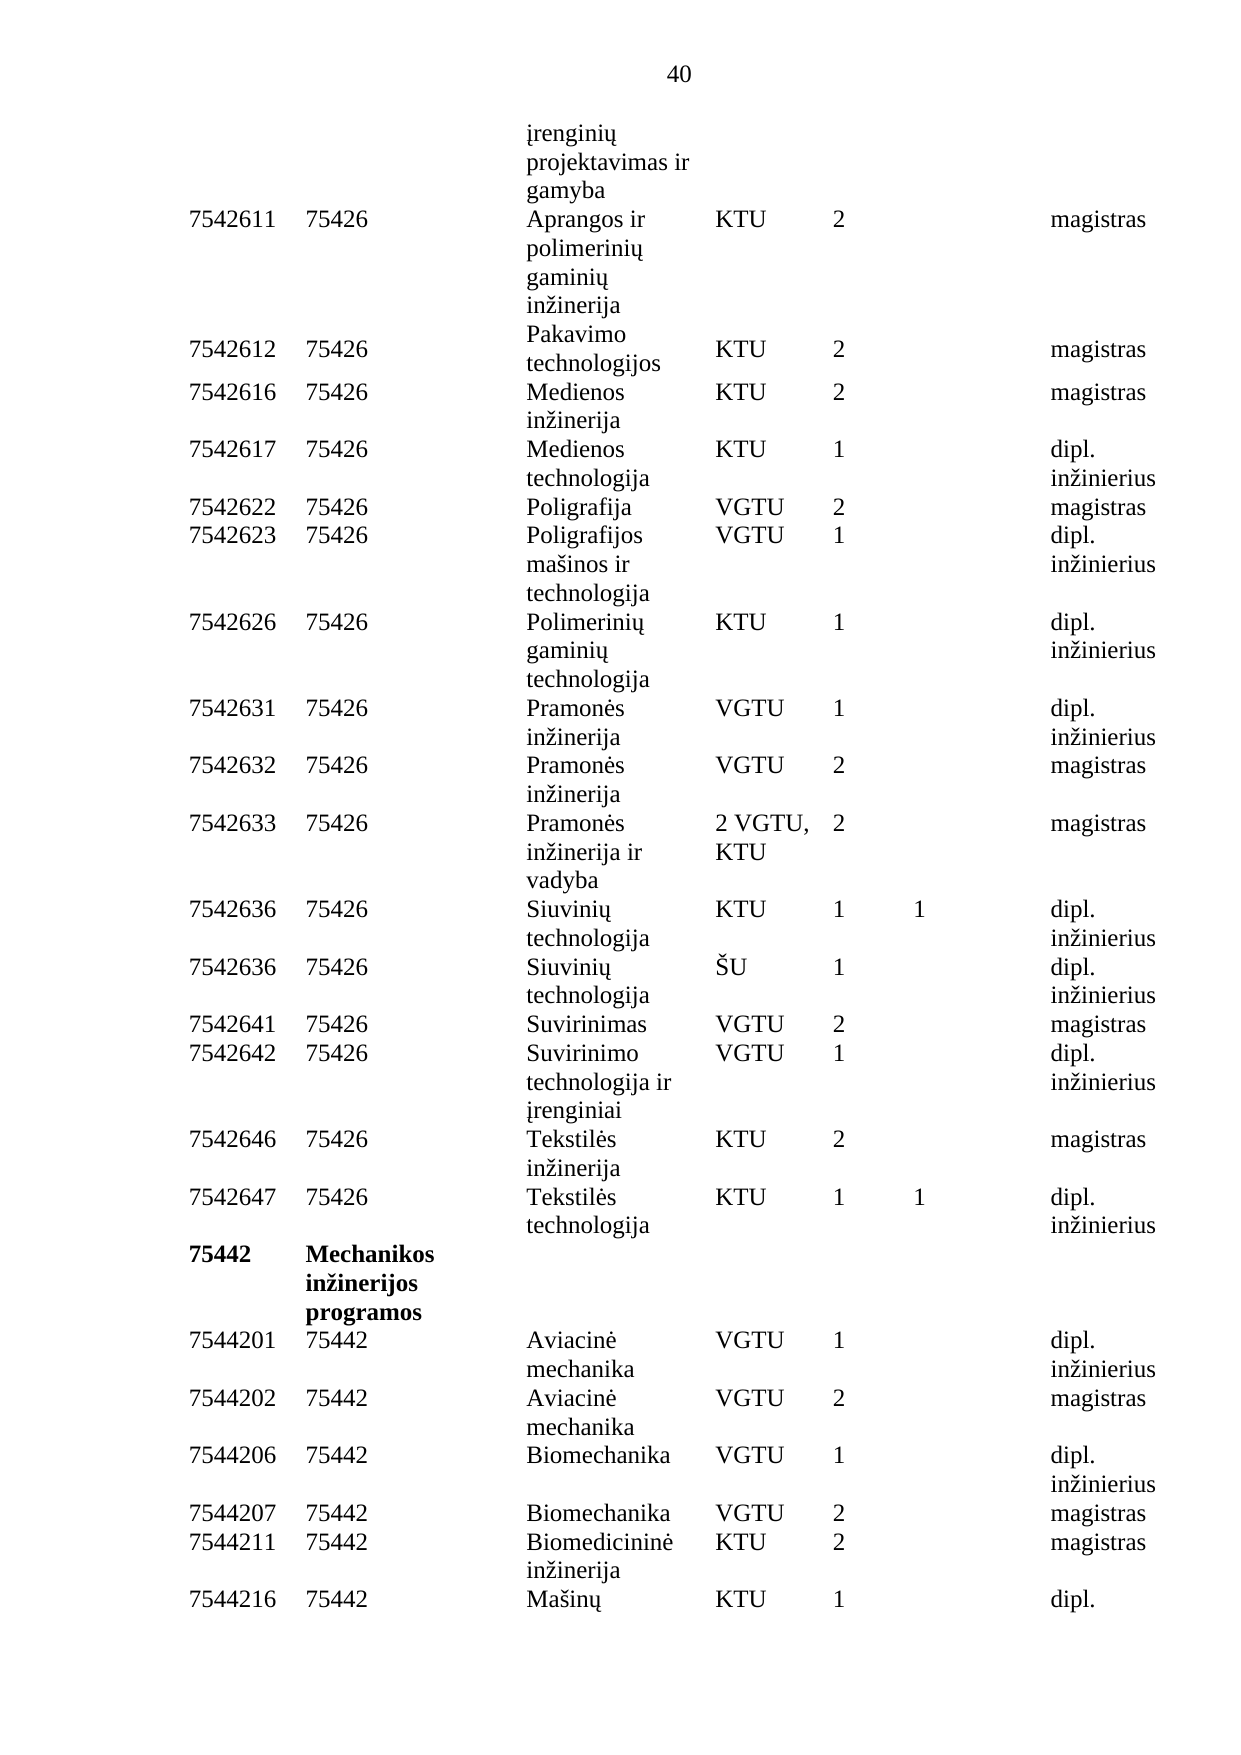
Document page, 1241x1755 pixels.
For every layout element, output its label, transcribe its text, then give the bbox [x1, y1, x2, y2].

table_cell [1202, 1038, 1207, 1124]
table_cell [1197, 751, 1202, 808]
table_cell Pramonės inžinerija [515, 693, 704, 751]
table_cell dipl. inžinierius [1039, 521, 1197, 607]
table_cell [1197, 118, 1202, 204]
table_cell 7544202 [177, 1383, 294, 1441]
table_cell [1197, 1383, 1202, 1441]
table_cell [902, 607, 973, 693]
table_cell 75442 [294, 1383, 515, 1441]
table_cell [902, 118, 973, 204]
table_cell [1202, 1498, 1207, 1527]
table_cell [902, 1239, 973, 1326]
table_cell magistras [1039, 204, 1197, 319]
table_cell Medienos inžinerija [515, 377, 704, 434]
table_cell VGTU [704, 1038, 821, 1124]
table_cell magistras [1039, 319, 1197, 377]
table_cell [902, 693, 973, 751]
table_cell [1202, 118, 1207, 204]
table_cell 1 [821, 1038, 902, 1124]
table_cell [902, 1326, 973, 1383]
table_cell magistras [1039, 1124, 1197, 1182]
table_cell Suvirinimas [515, 1009, 704, 1038]
table_cell [973, 1527, 1039, 1584]
table_cell 75426 [294, 521, 515, 607]
table_cell [973, 492, 1039, 521]
table_cell magistras [1039, 808, 1197, 894]
table_cell VGTU [704, 1441, 821, 1498]
table_cell 1 [821, 952, 902, 1009]
table_cell 7542641 [177, 1009, 294, 1038]
table_cell [902, 434, 973, 492]
table_cell [1202, 1441, 1207, 1498]
table_cell Tekstilės inžinerija [515, 1124, 704, 1182]
table_cell VGTU [704, 751, 821, 808]
table_cell [973, 1239, 1039, 1326]
table_cell 75426 [294, 952, 515, 1009]
table_cell 7542631 [177, 693, 294, 751]
table_cell dipl. inžinierius [1039, 1326, 1197, 1383]
table_cell Poligrafijos mašinos ir technologija [515, 521, 704, 607]
table_cell [1202, 1383, 1207, 1441]
table_cell 1 [821, 434, 902, 492]
table_cell [973, 1326, 1039, 1383]
table_cell [1202, 1527, 1207, 1584]
table_cell 1 [902, 894, 973, 952]
table_cell [1202, 492, 1207, 521]
table_cell VGTU [704, 1498, 821, 1527]
table_cell Siuvinių technologija [515, 894, 704, 952]
table_cell 75426 [294, 808, 515, 894]
table_cell 75426 [294, 377, 515, 434]
table_cell 7542622 [177, 492, 294, 521]
table_cell [1197, 894, 1202, 952]
table_cell [973, 377, 1039, 434]
table_cell [902, 319, 973, 377]
table_cell [1197, 1527, 1202, 1584]
table_cell 75426 [294, 204, 515, 319]
table_cell [1202, 808, 1207, 894]
table_cell 1 [821, 1326, 902, 1383]
table_cell [902, 492, 973, 521]
table_cell VGTU [704, 521, 821, 607]
table_cell KTU [704, 1527, 821, 1584]
table_cell [1202, 1124, 1207, 1182]
table_cell [821, 118, 902, 204]
table_cell 7542636 [177, 894, 294, 952]
table_cell Polimerinių gaminių technologija [515, 607, 704, 693]
table_cell [973, 1441, 1039, 1498]
table_cell Medienos technologija [515, 434, 704, 492]
table_cell [1202, 894, 1207, 952]
table_cell [1197, 377, 1202, 434]
table_cell įrenginių projektavimas ir gamyba [515, 118, 704, 204]
table_cell [973, 521, 1039, 607]
table_cell [902, 808, 973, 894]
table_cell 75442 [294, 1527, 515, 1584]
table_cell Poligrafija [515, 492, 704, 521]
table_cell [902, 1009, 973, 1038]
table_cell 1 [821, 521, 902, 607]
table_cell 75442 [294, 1441, 515, 1498]
table_cell [1202, 607, 1207, 693]
table_cell [1039, 1239, 1197, 1326]
table_cell [821, 1239, 902, 1326]
table_cell [1197, 1124, 1202, 1182]
table_cell [1197, 1009, 1202, 1038]
table_cell 75426 [294, 1009, 515, 1038]
table_cell [973, 319, 1039, 377]
table_cell [1197, 1326, 1202, 1383]
table_cell [1197, 1498, 1202, 1527]
table_cell 7542623 [177, 521, 294, 607]
table_cell 7542632 [177, 751, 294, 808]
table_cell 2 [821, 808, 902, 894]
table_cell [902, 1124, 973, 1182]
table_cell KTU [704, 607, 821, 693]
table_cell magistras [1039, 492, 1197, 521]
table_cell [1197, 492, 1202, 521]
table_cell 2 [821, 1124, 902, 1182]
table_cell 2 [821, 377, 902, 434]
table_cell KTU [704, 1124, 821, 1182]
table_cell Aviacinė mechanika [515, 1326, 704, 1383]
table_cell magistras [1039, 377, 1197, 434]
table_cell 7544211 [177, 1527, 294, 1584]
table_cell [902, 204, 973, 319]
table_cell 7542612 [177, 319, 294, 377]
table_cell 7542617 [177, 434, 294, 492]
table_cell 2 [821, 1383, 902, 1441]
table_cell [704, 1239, 821, 1326]
table_cell [902, 377, 973, 434]
table_cell [973, 118, 1039, 204]
table_cell [973, 751, 1039, 808]
table_cell Pakavimo technologijos [515, 319, 704, 377]
table_cell 1 [821, 1441, 902, 1498]
table_cell dipl. [1039, 1584, 1197, 1613]
table_cell 2 [821, 204, 902, 319]
table_cell 7542647 [177, 1182, 294, 1239]
table_cell [1197, 434, 1202, 492]
table_cell Aprangos ir polimerinių gaminių inžinerija [515, 204, 704, 319]
table_cell [902, 1584, 973, 1613]
table_cell [973, 1584, 1039, 1613]
table_cell magistras [1039, 1498, 1197, 1527]
table_cell [973, 808, 1039, 894]
table_cell [1202, 377, 1207, 434]
table_cell KTU [704, 1182, 821, 1239]
table_cell 75426 [294, 693, 515, 751]
table_cell [973, 1009, 1039, 1038]
table_cell [973, 204, 1039, 319]
table_cell [973, 1124, 1039, 1182]
table_cell [1197, 607, 1202, 693]
table_cell [1202, 319, 1207, 377]
table_cell 7542633 [177, 808, 294, 894]
table_cell 75426 [294, 434, 515, 492]
table_cell [973, 1182, 1039, 1239]
table_cell dipl. inžinierius [1039, 434, 1197, 492]
table_cell magistras [1039, 751, 1197, 808]
table_cell [1197, 521, 1202, 607]
table_cell dipl. inžinierius [1039, 607, 1197, 693]
table_cell 1 [821, 1182, 902, 1239]
table_cell 1 [821, 1584, 902, 1613]
table_cell Tekstilės technologija [515, 1182, 704, 1239]
table_cell [1197, 1239, 1202, 1326]
table_cell 7544207 [177, 1498, 294, 1527]
table_cell VGTU [704, 492, 821, 521]
table_cell [1197, 204, 1202, 319]
table_cell 75426 [294, 1182, 515, 1239]
table_cell [1202, 952, 1207, 1009]
table_cell magistras [1039, 1527, 1197, 1584]
table_cell KTU [704, 204, 821, 319]
table_cell 75426 [294, 894, 515, 952]
table_cell 2 [821, 1009, 902, 1038]
table_cell [1039, 118, 1197, 204]
table_cell 75426 [294, 319, 515, 377]
table_cell [902, 521, 973, 607]
table_cell [177, 118, 294, 204]
table_cell KTU [704, 1584, 821, 1613]
table_cell dipl. inžinierius [1039, 894, 1197, 952]
table_cell Pramonės inžinerija [515, 751, 704, 808]
table_cell 75426 [294, 607, 515, 693]
table_cell [902, 1441, 973, 1498]
table_cell 7542611 [177, 204, 294, 319]
table_cell Aviacinė mechanika [515, 1383, 704, 1441]
table_cell [515, 1239, 704, 1326]
table_cell 75426 [294, 1124, 515, 1182]
table_cell VGTU [704, 693, 821, 751]
table_cell 75426 [294, 492, 515, 521]
table_cell [1202, 1009, 1207, 1038]
table_cell VGTU [704, 1326, 821, 1383]
table_cell dipl. inžinierius [1039, 1182, 1197, 1239]
table_cell 7544201 [177, 1326, 294, 1383]
table_cell 2 [821, 1527, 902, 1584]
table_cell [973, 1038, 1039, 1124]
table_cell 2 [821, 1498, 902, 1527]
table_cell Pramonės inžinerija ir vadyba [515, 808, 704, 894]
table_cell [704, 118, 821, 204]
table_cell [1197, 693, 1202, 751]
table_cell VGTU [704, 1009, 821, 1038]
table_cell 2 [821, 319, 902, 377]
table_cell 1 [821, 693, 902, 751]
table_cell 7542636 [177, 952, 294, 1009]
table_cell 7542626 [177, 607, 294, 693]
table_cell [902, 1383, 973, 1441]
table_cell [1197, 1441, 1202, 1498]
table_cell [1197, 319, 1202, 377]
table_cell [1202, 434, 1207, 492]
table_cell Siuvinių technologija [515, 952, 704, 1009]
table_cell [902, 1038, 973, 1124]
table_cell ŠU [704, 952, 821, 1009]
table_cell [1202, 1239, 1207, 1326]
table_cell [1202, 1584, 1207, 1613]
table_cell [1202, 693, 1207, 751]
table_cell dipl. inžinierius [1039, 1038, 1197, 1124]
table_cell 1 [821, 607, 902, 693]
table_cell [973, 894, 1039, 952]
table_cell [973, 693, 1039, 751]
table_cell Biomechanika [515, 1498, 704, 1527]
table_cell 75426 [294, 751, 515, 808]
table_cell 75442 [294, 1498, 515, 1527]
table_cell dipl. inžinierius [1039, 693, 1197, 751]
table_cell KTU [704, 377, 821, 434]
table_cell 1 [902, 1182, 973, 1239]
table_cell [1202, 751, 1207, 808]
table_cell [1197, 1038, 1202, 1124]
table_cell 75426 [294, 1038, 515, 1124]
table_cell VGTU [704, 1383, 821, 1441]
table_cell KTU [704, 319, 821, 377]
table_cell magistras [1039, 1009, 1197, 1038]
table_cell [973, 1383, 1039, 1441]
table_cell [1197, 808, 1202, 894]
table_cell 75442 [294, 1584, 515, 1613]
table_cell 2 [821, 492, 902, 521]
table_cell Mechanikos inžinerijos programos [294, 1239, 515, 1326]
table_cell Biomechanika [515, 1441, 704, 1498]
table_cell 2 [821, 751, 902, 808]
table_cell 7544216 [177, 1584, 294, 1613]
table_cell [902, 952, 973, 1009]
table_cell [294, 118, 515, 204]
table_cell [902, 1498, 973, 1527]
table_cell 75442 [177, 1239, 294, 1326]
table_cell [1202, 1326, 1207, 1383]
table_cell 2 VGTU, KTU [704, 808, 821, 894]
table_cell [902, 751, 973, 808]
table_cell 7542616 [177, 377, 294, 434]
table_cell 7544206 [177, 1441, 294, 1498]
table_cell [1202, 204, 1207, 319]
table_cell 1 [821, 894, 902, 952]
table_cell [1197, 1584, 1202, 1613]
table_cell 7542642 [177, 1038, 294, 1124]
table_cell Suvirinimo technologija ir įrenginiai [515, 1038, 704, 1124]
table_cell Biomedicininė inžinerija [515, 1527, 704, 1584]
table_cell 7542646 [177, 1124, 294, 1182]
table_cell [1197, 1182, 1202, 1239]
table_cell dipl. inžinierius [1039, 952, 1197, 1009]
table_cell magistras [1039, 1383, 1197, 1441]
table_cell [973, 607, 1039, 693]
table_cell [1202, 521, 1207, 607]
table_cell [973, 1498, 1039, 1527]
table_cell Mašinų [515, 1584, 704, 1613]
table_cell [973, 952, 1039, 1009]
table_cell [1202, 1182, 1207, 1239]
table_cell [1197, 952, 1202, 1009]
table_cell [902, 1527, 973, 1584]
table_cell dipl. inžinierius [1039, 1441, 1197, 1498]
table_cell [973, 434, 1039, 492]
table_cell KTU [704, 894, 821, 952]
table_cell KTU [704, 434, 821, 492]
table_cell 75442 [294, 1326, 515, 1383]
